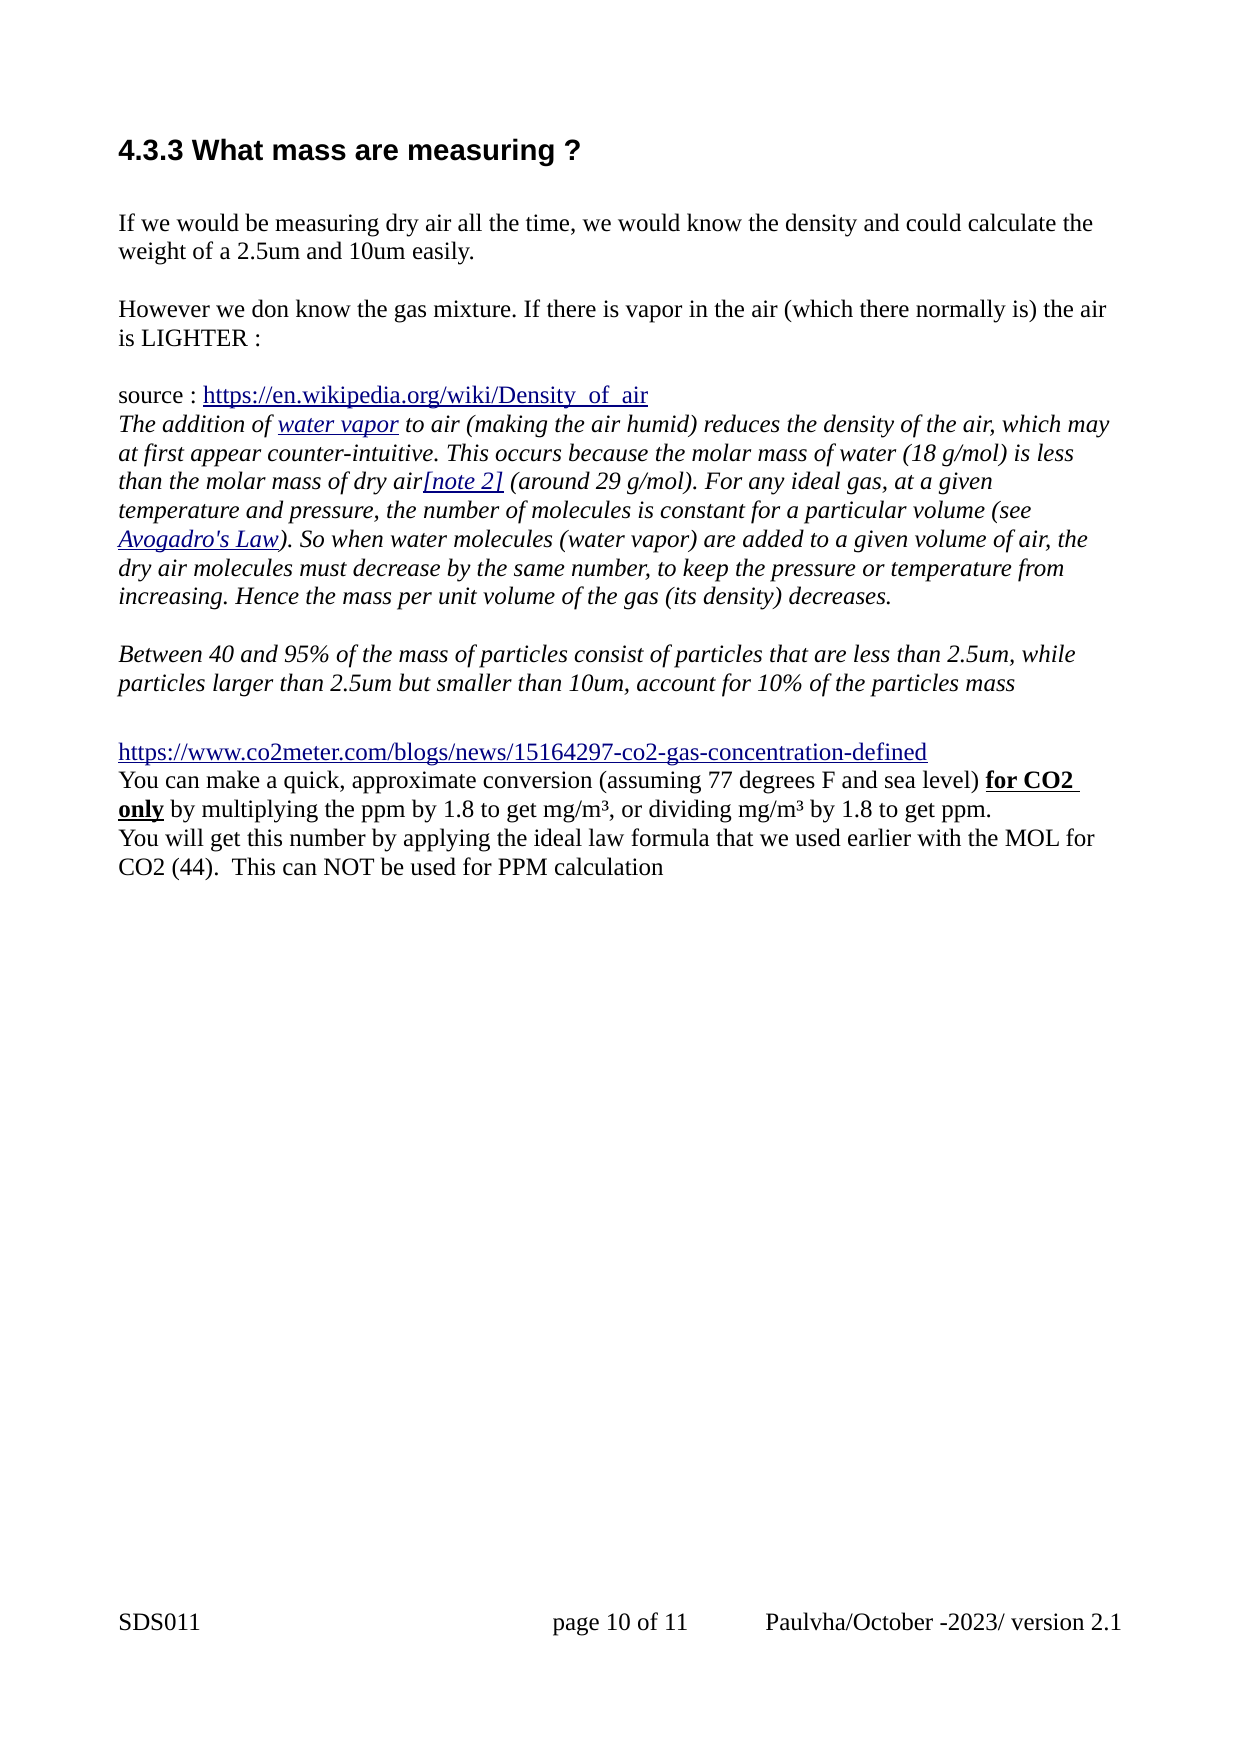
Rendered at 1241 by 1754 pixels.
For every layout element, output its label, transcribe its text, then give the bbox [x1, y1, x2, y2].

text You will get this number by applying the ideal law formula that we used earlier with the MOL for CO2 (44). This can NOT be used for PPM calculation [118, 823, 1122, 881]
subtitle 4.3.3 What mass are measuring ? [118, 133, 1122, 166]
text The addition of water vapor to air (making the air humid) reduces the density of the air, which may at first appear counter-intuitive. This occurs because the molar mass of water (18 g/mol) is less than the molar mass of dry air[note 2] (around 29 g/mol). For any ideal gas, at a given temperature and pressure, the number of molecules is constant for a particular volume (see Avogadro's Law). So when water molecules (water vapor) are added to a given volume of air, the dry air molecules must decrease by the same number, to keep the pressure or temperature from increasing. Hence the mass per unit volume of the gas (its density) decreases. [118, 409, 1122, 610]
text source : https://en.wikipedia.org/wiki/Density_of_air [118, 380, 1122, 409]
text You can make a quick, approximate conversion (assuming 77 degrees F and sea level) for CO2 only by multiplying the ppm by 1.8 to get mg/m³, or dividing mg/m³ by 1.8 to get ppm. [118, 766, 1122, 823]
text If we would be measuring dry air all the time, we would know the density and could calculate the weight of a 2.5um and 10um easily. [118, 208, 1122, 265]
text https://www.co2meter.com/blogs/news/15164297-co2-gas-concentration-defined [118, 737, 1122, 766]
text However we don know the gas mixture. If there is vapor in the air (which there normally is) the air is LIGHTER : [118, 294, 1122, 351]
text Between 40 and 95% of the mass of particles consist of particles that are less than 2.5um, while particles larger than 2.5um but smaller than 10um, account for 10% of the particles mass [118, 639, 1122, 696]
